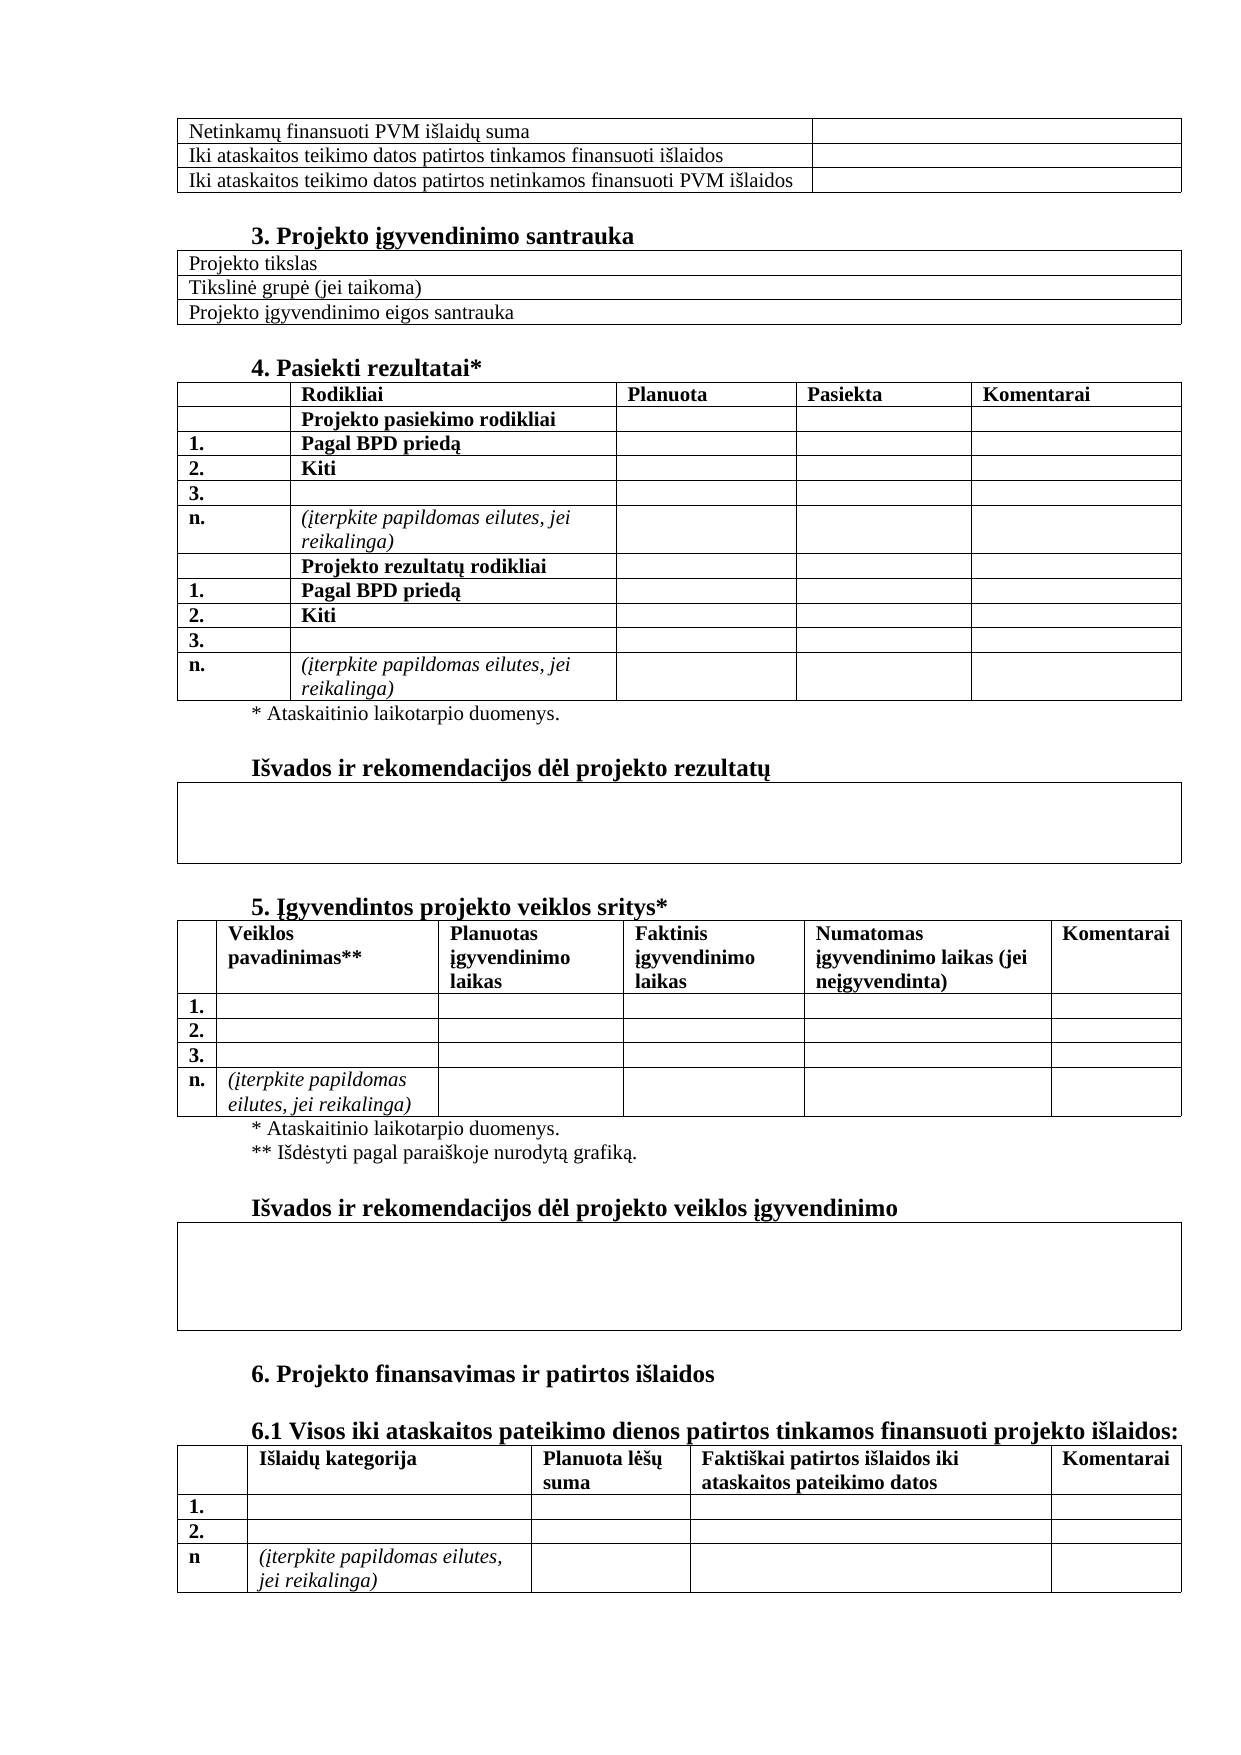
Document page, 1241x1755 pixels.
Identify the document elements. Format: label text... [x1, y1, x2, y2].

table_cell 2. [178, 456, 290, 480]
text 5. Įgyvendintos projekto veiklos sritys* [177, 892, 1181, 920]
table_cell Iki ataskaitos teikimo datos patirtos tinkamos finansuoti išlaidos [178, 144, 812, 167]
table_header Komentarai [972, 383, 1181, 406]
table_cell [972, 653, 1181, 700]
table_cell [439, 994, 623, 1018]
table_cell [617, 653, 796, 700]
table_cell [624, 1068, 804, 1116]
table_cell [617, 604, 796, 627]
table_cell [797, 653, 971, 700]
table_cell [691, 1495, 1051, 1518]
table_cell [291, 628, 616, 652]
table_header Planuota [617, 383, 796, 406]
table_cell [972, 481, 1181, 504]
table_header Pasiekta [797, 383, 971, 406]
table_cell [805, 1068, 1051, 1116]
table_cell [691, 1544, 1051, 1592]
table_cell 3. [178, 1043, 216, 1067]
table_header Išlaidų kategorija [248, 1446, 531, 1494]
table_cell 2. [178, 604, 290, 627]
text 3. Projekto įgyvendinimo santrauka [177, 221, 1181, 250]
table_cell 3. [178, 628, 290, 652]
table_cell [972, 604, 1181, 627]
table_cell [813, 119, 1181, 143]
table_cell [691, 1520, 1051, 1543]
table_cell [797, 604, 971, 627]
table_cell 2. [178, 1019, 216, 1042]
table_cell n [178, 1544, 247, 1592]
table_cell 1. [178, 579, 290, 602]
table_cell [813, 144, 1181, 167]
table_cell [1052, 994, 1181, 1018]
table_cell [532, 1544, 690, 1592]
table_header Komentarai [1052, 1446, 1181, 1494]
table_cell 1. [178, 432, 290, 455]
table_header Numatomas įgyvendinimo laikas (jei neįgyvendinta) [805, 921, 1051, 993]
table_cell [248, 1520, 531, 1543]
table_cell [617, 432, 796, 455]
table_cell [617, 456, 796, 480]
table_cell [1052, 1019, 1181, 1042]
table_cell [217, 994, 438, 1018]
table_cell [178, 407, 290, 431]
table_cell [439, 1019, 623, 1042]
text ** Išdėstyti pagal paraiškoje nurodytą grafiką. [177, 1140, 1181, 1164]
table_cell n. [178, 653, 290, 700]
table_cell [178, 554, 290, 578]
table_cell [805, 1019, 1051, 1042]
table_header Rodikliai [291, 383, 616, 406]
table_header [178, 1223, 1181, 1330]
table_cell [439, 1068, 623, 1116]
table_cell [797, 481, 971, 504]
table_cell [797, 628, 971, 652]
table_cell [1052, 1043, 1181, 1067]
table_cell 1. [178, 1495, 247, 1518]
table_cell 1. [178, 994, 216, 1018]
table_cell (įterpkite papildomas eilutes, jei reikalinga) [291, 653, 616, 700]
table_cell Kiti [291, 456, 616, 480]
table_cell [972, 506, 1181, 553]
text Išvados ir rekomendacijos dėl projekto veiklos įgyvendinimo [177, 1193, 1181, 1222]
table_cell n. [178, 506, 290, 553]
table_cell [972, 628, 1181, 652]
table_cell [805, 1043, 1051, 1067]
table_cell (įterpkite papildomas eilutes, jei reikalinga) [291, 506, 616, 553]
table_cell [617, 579, 796, 602]
table_cell [1052, 1495, 1181, 1518]
table_header Planuotas įgyvendinimo laikas [439, 921, 623, 993]
table_cell [797, 407, 971, 431]
table_header Planuota lėšų suma [532, 1446, 690, 1494]
text * Ataskaitinio laikotarpio duomenys. [177, 701, 1181, 725]
table_cell Tikslinė grupė (jei taikoma) [178, 276, 1181, 299]
table_header [178, 383, 290, 406]
table_header [178, 921, 216, 993]
table_cell [439, 1043, 623, 1067]
table_cell [805, 994, 1051, 1018]
table_cell (įterpkite papildomas eilutes, jei reikalinga) [217, 1068, 438, 1116]
table_cell [972, 456, 1181, 480]
text 4. Pasiekti rezultatai* [177, 353, 1181, 382]
table_cell (įterpkite papildomas eilutes, jei reikalinga) [248, 1544, 531, 1592]
table_cell n. [178, 1068, 216, 1116]
table_cell Projekto rezultatų rodikliai [291, 554, 616, 578]
text 6.1 Visos iki ataskaitos pateikimo dienos patirtos tinkamos finansuoti projekto išlaidos: [177, 1416, 1181, 1445]
text 6. Projekto finansavimas ir patirtos išlaidos [177, 1359, 1181, 1388]
table_cell [217, 1019, 438, 1042]
table_header [178, 783, 1181, 862]
table_header Faktinis įgyvendinimo laikas [624, 921, 804, 993]
table_cell [972, 554, 1181, 578]
table_cell [617, 506, 796, 553]
table_cell [797, 579, 971, 602]
table_cell [1052, 1544, 1181, 1592]
table_cell Iki ataskaitos teikimo datos patirtos netinkamos finansuoti PVM išlaidos [178, 168, 812, 192]
text Išvados ir rekomendacijos dėl projekto rezultatų [177, 753, 1181, 782]
table_cell [797, 506, 971, 553]
table_cell [617, 628, 796, 652]
table_cell Projekto įgyvendinimo eigos santrauka [178, 300, 1181, 324]
table_cell [217, 1043, 438, 1067]
table_cell 3. [178, 481, 290, 504]
table_cell [291, 481, 616, 504]
table_cell [532, 1520, 690, 1543]
table_cell [972, 432, 1181, 455]
table_cell [1052, 1068, 1181, 1116]
table_cell Kiti [291, 604, 616, 627]
table_cell [624, 1019, 804, 1042]
table_cell [1052, 1520, 1181, 1543]
table_header Veiklos pavadinimas** [217, 921, 438, 993]
table_cell [797, 554, 971, 578]
table_cell [972, 579, 1181, 602]
table_cell 2. [178, 1520, 247, 1543]
table_cell [617, 481, 796, 504]
table_cell Netinkamų finansuoti PVM išlaidų suma [178, 119, 812, 143]
table_cell [617, 554, 796, 578]
table_cell [972, 407, 1181, 431]
table_cell Pagal BPD priedą [291, 432, 616, 455]
text * Ataskaitinio laikotarpio duomenys. [177, 1117, 1181, 1140]
table_header [178, 1446, 247, 1494]
table_cell [624, 994, 804, 1018]
table_cell [532, 1495, 690, 1518]
table_cell [797, 456, 971, 480]
table_cell Projekto pasiekimo rodikliai [291, 407, 616, 431]
table_cell [797, 432, 971, 455]
table_header Komentarai [1052, 921, 1181, 993]
table_cell [624, 1043, 804, 1067]
table_header Faktiškai patirtos išlaidos iki ataskaitos pateikimo datos [691, 1446, 1051, 1494]
table_header Projekto tikslas [178, 251, 1181, 274]
table_cell [617, 407, 796, 431]
table_cell [813, 168, 1181, 192]
table_cell Pagal BPD priedą [291, 579, 616, 602]
table_cell [248, 1495, 531, 1518]
